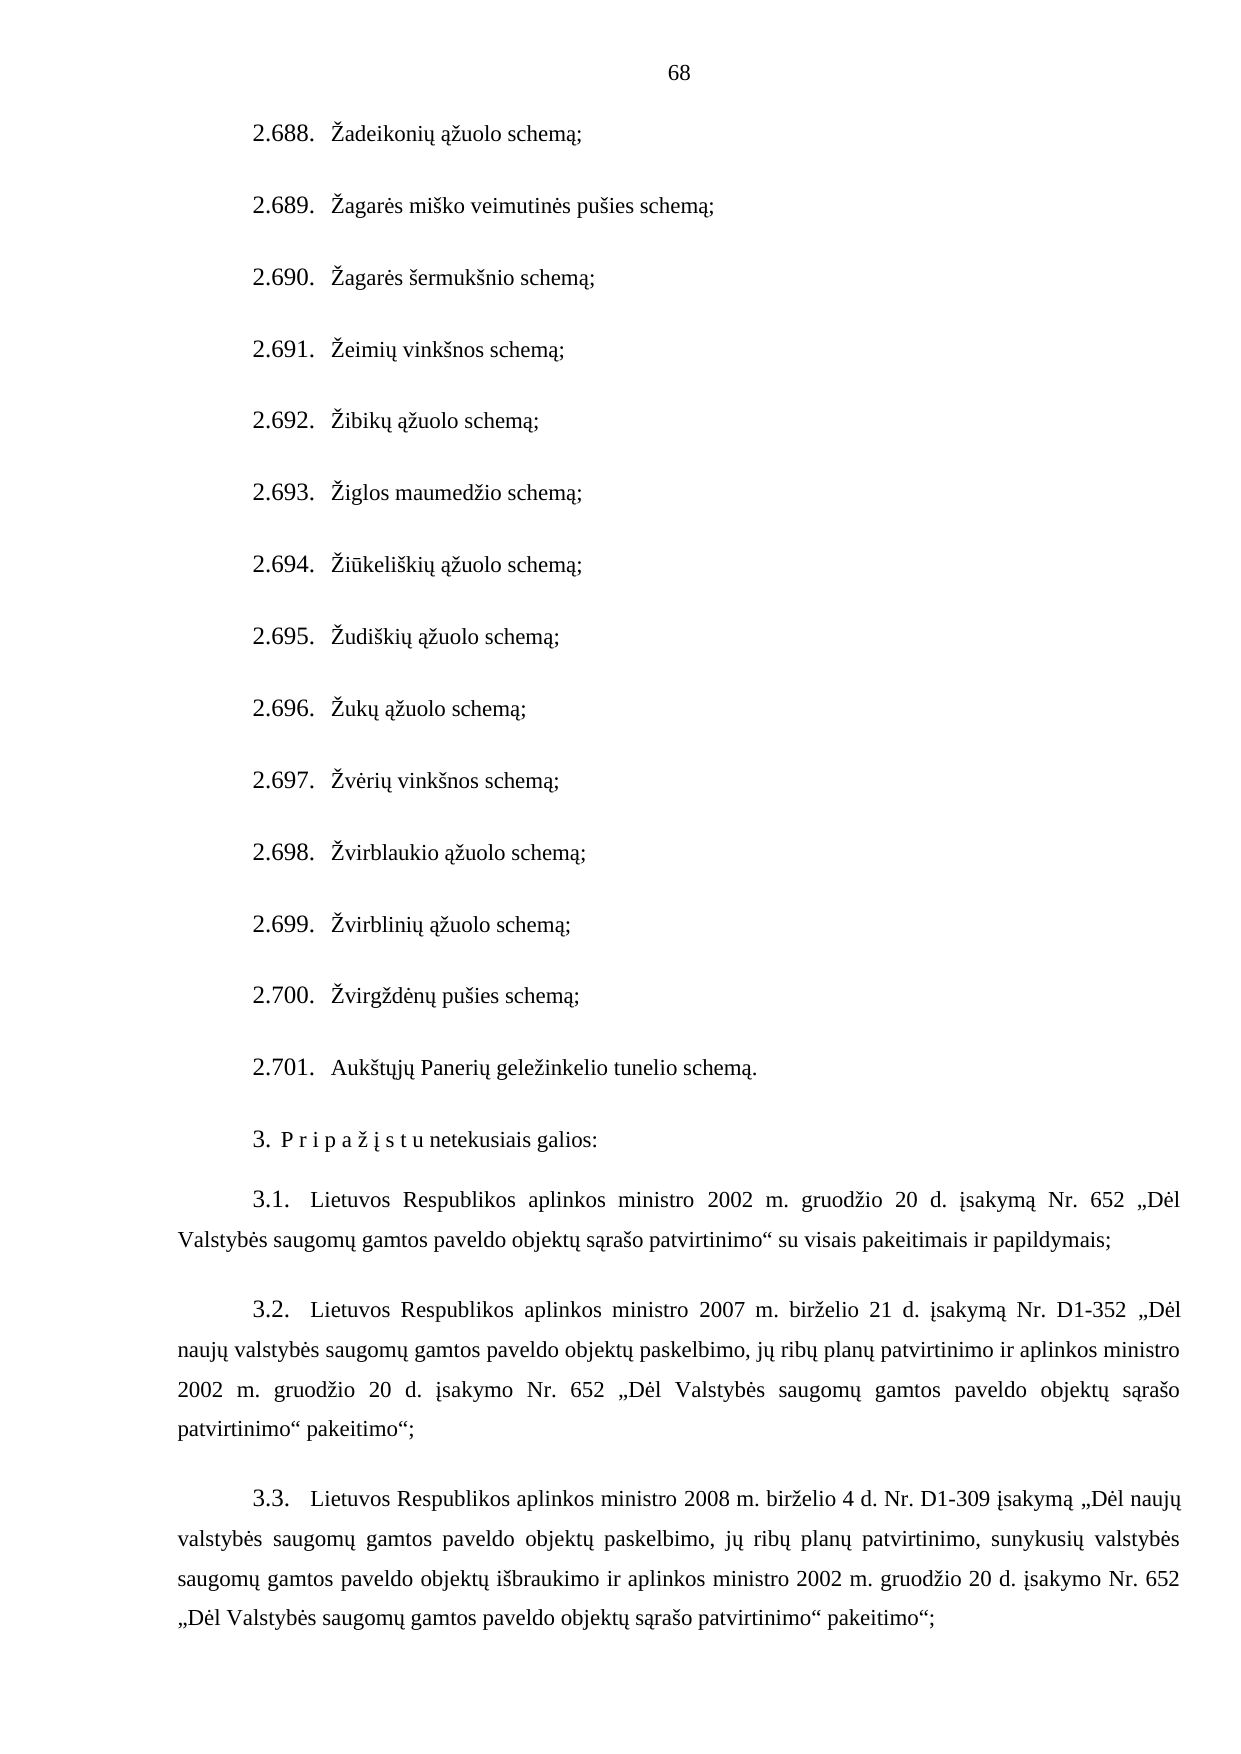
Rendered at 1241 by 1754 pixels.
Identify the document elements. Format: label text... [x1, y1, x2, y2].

text 2.700. Žvirgždėnų pušies schemą; [177, 981, 1181, 1009]
text 2.691. Žeimių vinkšnos schemą; [177, 334, 1181, 362]
text 3.2. Lietuvos Respublikos aplinkos ministro 2007 m. birželio 21 d. įsakymą Nr. D1-352 „Dėl naujų valstybės saugomų gamtos paveldo objektų paskelbimo, jų ribų planų patvirtinimo ir aplinkos ministro 2002 m. gruodžio 20 d. įsakymo Nr. 652 „Dėl Valstybės saugomų gamtos paveldo objektų sąrašo patvirtinimo“ pakeitimo“; [177, 1294, 1181, 1442]
text 2.688. Žadeikonių ąžuolo schemą; [177, 118, 1181, 147]
text 3. P r i p a ž į s t u netekusiais galios: [177, 1124, 1181, 1153]
text 2.694. Žiūkeliškių ąžuolo schemą; [177, 549, 1181, 578]
text 2.692. Žibikų ąžuolo schemą; [177, 406, 1181, 434]
text 2.701. Aukštųjų Panerių geležinkelio tunelio schemą. [177, 1052, 1181, 1081]
text 2.695. Žudiškių ąžuolo schemą; [177, 621, 1181, 650]
text 2.689. Žagarės miško veimutinės pušies schemą; [177, 190, 1181, 219]
text 2.699. Žvirblinių ąžuolo schemą; [177, 909, 1181, 937]
text 3.3. Lietuvos Respublikos aplinkos ministro 2008 m. birželio 4 d. Nr. D1-309 įsakymą „Dėl naujų valstybės saugomų gamtos paveldo objektų paskelbimo, jų ribų planų patvirtinimo, sunykusių valstybės saugomų gamtos paveldo objektų išbraukimo ir aplinkos ministro 2002 m. gruodžio 20 d. įsakymo Nr. 652 „Dėl Valstybės saugomų gamtos paveldo objektų sąrašo patvirtinimo“ pakeitimo“; [177, 1483, 1181, 1631]
text 2.697. Žvėrių vinkšnos schemą; [177, 765, 1181, 794]
text 2.696. Žukų ąžuolo schemą; [177, 693, 1181, 722]
text 2.693. Žiglos maumedžio schemą; [177, 477, 1181, 506]
text 2.698. Žvirblaukio ąžuolo schemą; [177, 837, 1181, 866]
text 3.1. Lietuvos Respublikos aplinkos ministro 2002 m. gruodžio 20 d. įsakymą Nr. 652 „Dėl Valstybės saugomų gamtos paveldo objektų sąrašo patvirtinimo“ su visais pakeitimais ir papildymais; [177, 1184, 1181, 1252]
text 2.690. Žagarės šermukšnio schemą; [177, 262, 1181, 291]
